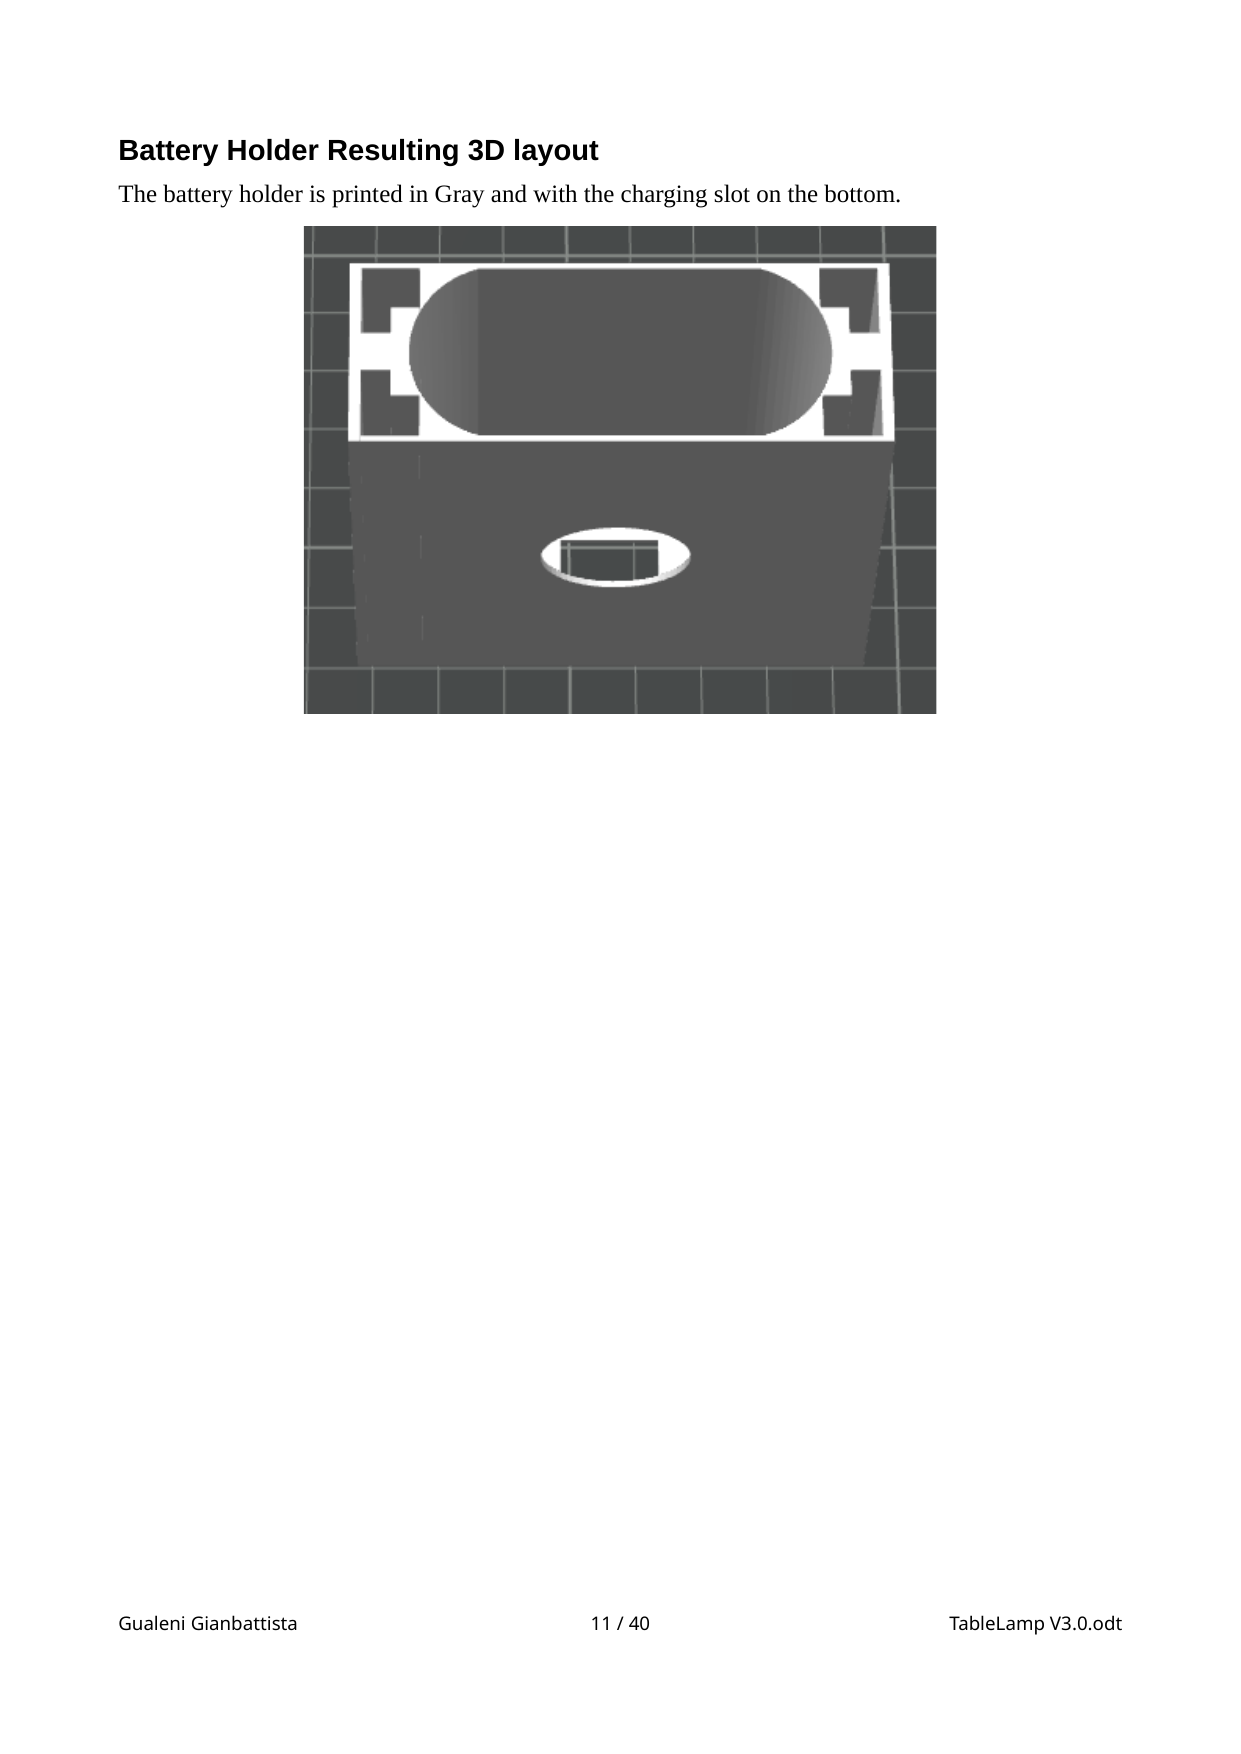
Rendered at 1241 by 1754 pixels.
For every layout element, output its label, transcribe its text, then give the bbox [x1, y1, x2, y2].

text The battery holder is printed in Gray and with the charging slot on the bottom. [118, 179, 1122, 207]
subtitle Battery Holder Resulting 3D layout [118, 133, 1122, 166]
picture [303, 226, 937, 714]
